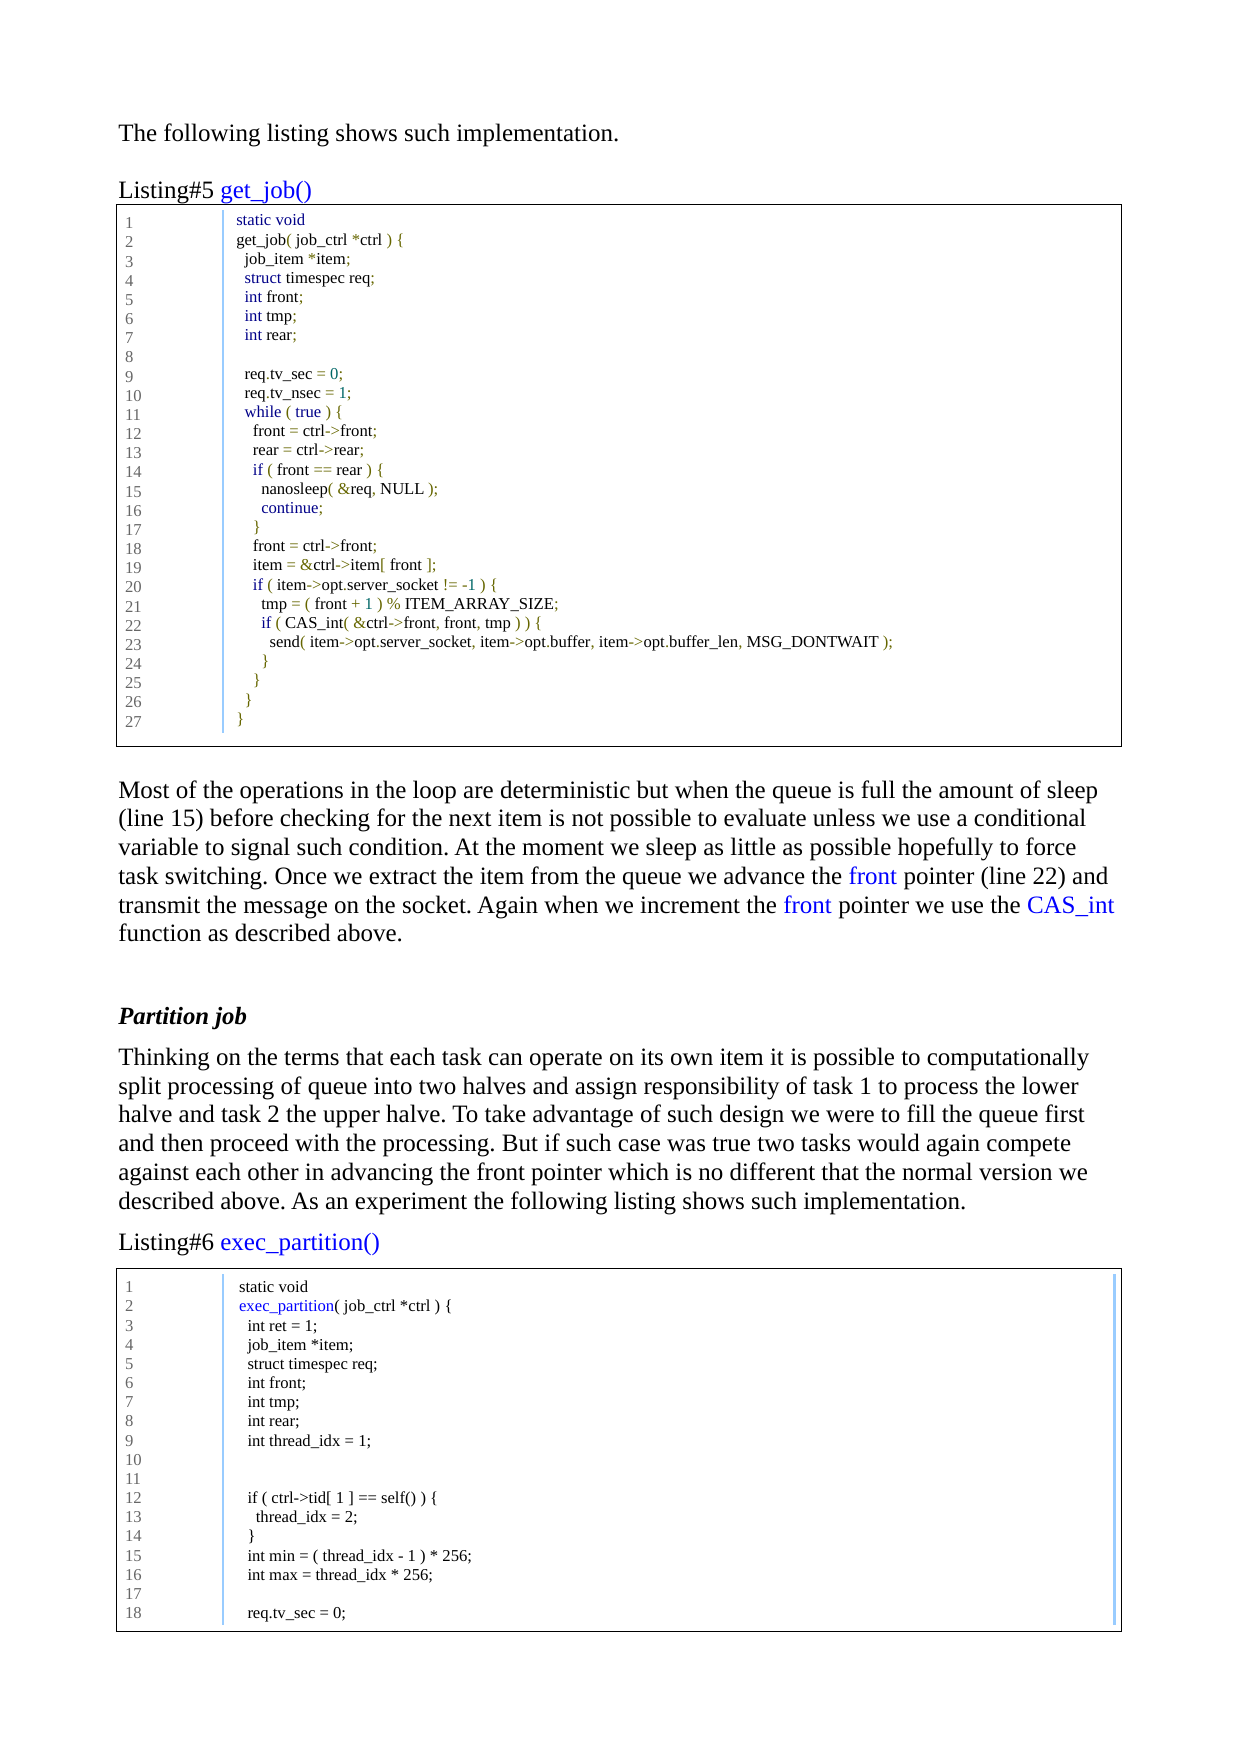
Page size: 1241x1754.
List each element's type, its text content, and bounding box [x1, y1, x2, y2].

text Listing#5 get_job() [118, 176, 1122, 204]
table_header 1 2 3 4 5 6 7 8 9 10 11 12 13 14 15 16 17 18 [117, 1269, 230, 1631]
table_header 1 2 3 4 5 6 7 8 9 10 11 12 13 14 15 16 17 18 19 20 21 22 23 24 25 26 27 [117, 205, 230, 746]
text Listing#6 exec_partition() [118, 1227, 1122, 1256]
table_header static void get_job( job_ctrl *ctrl ) { job_item *item; struct timespec req; int front; int tmp; int rear; req.tv_sec = 0; req.tv_nsec = 1; while ( true ) { front = ctrl->front; rear = ctrl->rear; if ( front == rear ) { nanosleep( &req, NULL ); continue; } front = ctrl->front; item = &ctrl->item[ front ]; if ( item->opt.server_socket != -1 ) { tmp = ( front + 1 ) % ITEM_ARRAY_SIZE; if ( CAS_int( &ctrl->front, front, tmp ) ) { send( item->opt.server_socket, item->opt.buffer, item->opt.buffer_len, MSG_DONTWAIT ); } } } } [230, 205, 1121, 746]
text Thinking on the terms that each task can operate on its own item it is possible to computationally split processing of queue into two halves and assign responsibility of task 1 to process the lower halve and task 2 the upper halve. To take advantage of such design we were to fill the queue first and then proceed with the processing. But if such case was true two tasks would again compete against each other in advancing the front pointer which is no different that the normal version we described above. As an experiment the following listing shows such implementation. [118, 1042, 1122, 1214]
text The following listing shows such implementation. [118, 118, 1122, 147]
subtitle Partition job [118, 1001, 1122, 1029]
text Most of the operations in the loop are deterministic but when the queue is full the amount of sleep (line 15) before checking for the next item is not possible to evaluate unless we use a conditional variable to signal such condition. At the moment we sleep as little as possible hopefully to force task switching. Once we extract the item from the queue we advance the front pointer (line 22) and transmit the message on the socket. Again when we increment the front pointer we use the CAS_int function as described above. [118, 775, 1122, 947]
table_header static void exec_partition( job_ctrl *ctrl ) { int ret = 1; job_item *item; struct timespec req; int front; int tmp; int rear; int thread_idx = 1; if ( ctrl->tid[ 1 ] == self() ) { thread_idx = 2; } int min = ( thread_idx - 1 ) * 256; int max = thread_idx * 256; req.tv_sec = 0; [230, 1269, 1121, 1631]
